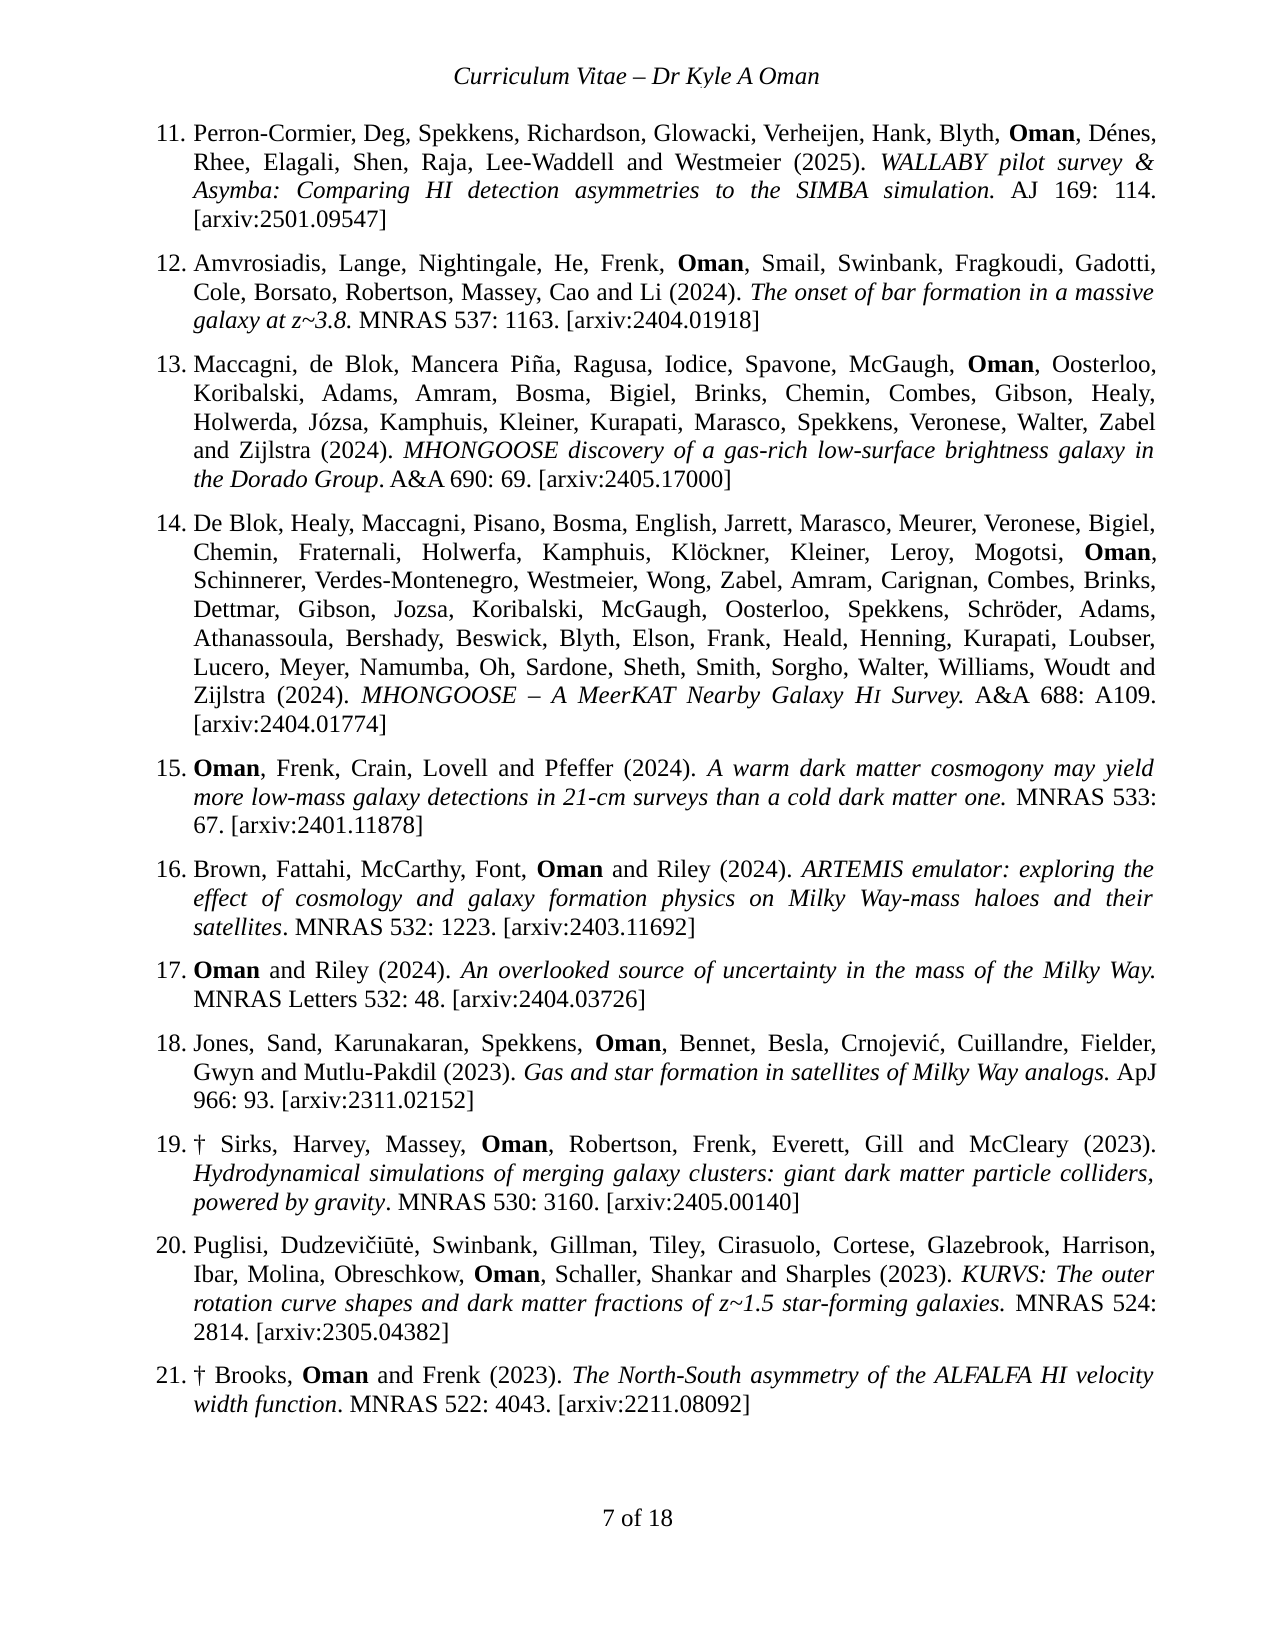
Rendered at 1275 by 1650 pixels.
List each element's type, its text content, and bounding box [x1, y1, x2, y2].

list Amvrosiadis, Lange, Nightingale, He, Frenk, Oman, Smail, Swinbank, Fragkoudi, Gadotti, Cole, Borsato, Robertson, Massey, Cao and Li (2024). The onset of bar formation in a massive galaxy at z~3.8. MNRAS 537: 1163. [arxiv:2404.01918] [156, 248, 1157, 334]
list De Blok, Healy, Maccagni, Pisano, Bosma, English, Jarrett, Marasco, Meurer, Veronese, Bigiel, Chemin, Fraternali, Holwerfa, Kamphuis, Klöckner, Kleiner, Leroy, Mogotsi, Oman, Schinnerer, Verdes-Montenegro, Westmeier, Wong, Zabel, Amram, Carignan, Combes, Brinks, Dettmar, Gibson, Jozsa, Koribalski, McGaugh, Oosterloo, Spekkens, Schröder, Adams, Athanassoula, Bershady, Beswick, Blyth, Elson, Frank, Heald, Henning, Kurapati, Loubser, Lucero, Meyer, Namumba, Oh, Sardone, Sheth, Smith, Sorgho, Walter, Williams, Woudt and Zijlstra (2024). MHONGOOSE – A MeerKAT Nearby Galaxy Hi Survey. A&A 688: A109. [arxiv:2404.01774] [156, 508, 1157, 738]
list Jones, Sand, Karunakaran, Spekkens, Oman, Bennet, Besla, Crnojević, Cuillandre, Fielder, Gwyn and Mutlu-Pakdil (2023). Gas and star formation in satellites of Milky Way analogs. ApJ 966: 93. [arxiv:2311.02152] [156, 1028, 1157, 1114]
list Oman, Frenk, Crain, Lovell and Pfeffer (2024). A warm dark matter cosmogony may yield more low-mass galaxy detections in 21-cm surveys than a cold dark matter one. MNRAS 533: 67. [arxiv:2401.11878] [156, 753, 1157, 839]
list Puglisi, Dudzevičiūtė, Swinbank, Gillman, Tiley, Cirasuolo, Cortese, Glazebrook, Harrison, Ibar, Molina, Obreschkow, Oman, Schaller, Shankar and Sharples (2023). KURVS: The outer rotation curve shapes and dark matter fractions of z~1.5 star-forming galaxies. MNRAS 524: 2814. [arxiv:2305.04382] [156, 1230, 1157, 1345]
list Brown, Fattahi, McCarthy, Font, Oman and Riley (2024). ARTEMIS emulator: exploring the effect of cosmology and galaxy formation physics on Milky Way-mass haloes and their satellites. MNRAS 532: 1223. [arxiv:2403.11692] [156, 854, 1157, 940]
list Oman and Riley (2024). An overlooked source of uncertainty in the mass of the Milky Way. MNRAS Letters 532: 48. [arxiv:2404.03726] [156, 955, 1157, 1013]
list † Brooks, Oman and Frenk (2023). The North-South asymmetry of the ALFALFA HI velocity width function. MNRAS 522: 4043. [arxiv:2211.08092] [156, 1360, 1157, 1418]
list † Sirks, Harvey, Massey, Oman, Robertson, Frenk, Everett, Gill and McCleary (2023). Hydrodynamical simulations of merging galaxy clusters: giant dark matter particle colliders, powered by gravity. MNRAS 530: 3160. [arxiv:2405.00140] [156, 1129, 1157, 1215]
list Maccagni, de Blok, Mancera Piña, Ragusa, Iodice, Spavone, McGaugh, Oman, Oosterloo, Koribalski, Adams, Amram, Bosma, Bigiel, Brinks, Chemin, Combes, Gibson, Healy, Holwerda, Józsa, Kamphuis, Kleiner, Kurapati, Marasco, Spekkens, Veronese, Walter, Zabel and Zijlstra (2024). MHONGOOSE discovery of a gas-rich low-surface brightness galaxy in the Dorado Group. A&A 690: 69. [arxiv:2405.17000] [156, 349, 1157, 493]
list Perron-Cormier, Deg, Spekkens, Richardson, Glowacki, Verheijen, Hank, Blyth, Oman, Dénes, Rhee, Elagali, Shen, Raja, Lee-Waddell and Westmeier (2025). WALLABY pilot survey & Asymba: Comparing HI detection asymmetries to the SIMBA simulation. AJ 169: 114. [arxiv:2501.09547] [156, 118, 1157, 233]
